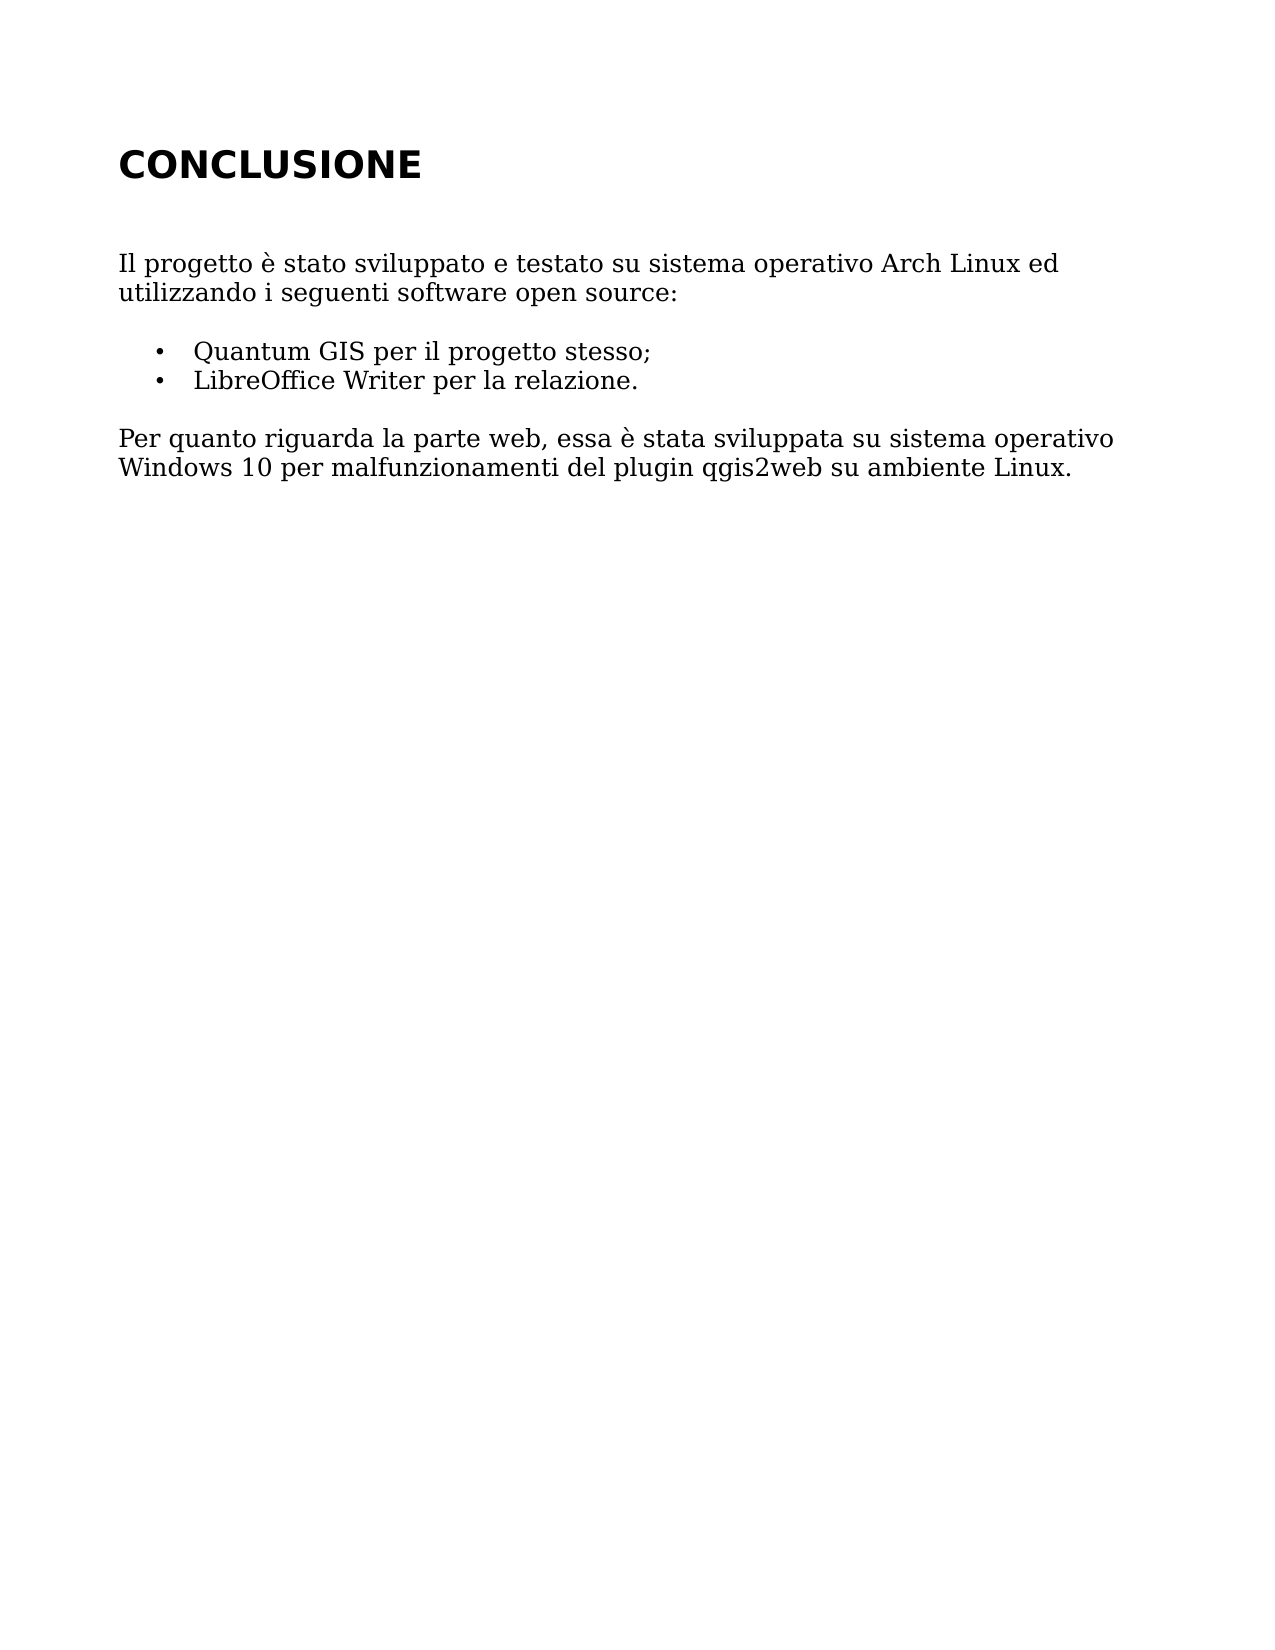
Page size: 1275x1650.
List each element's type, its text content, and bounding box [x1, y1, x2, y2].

list LibreOffice Writer per la relazione. [156, 366, 1157, 395]
subtitle CONCLUSIONE [118, 143, 1157, 187]
text Il progetto è stato sviluppato e testato su sistema operativo Arch Linux ed utilizzando i seguenti software open source: [118, 249, 1157, 308]
text Per quanto riguarda la parte web, essa è stata sviluppata su sistema operativo Windows 10 per malfunzionamenti del plugin qgis2web su ambiente Linux. [118, 424, 1157, 483]
list Quantum GIS per il progetto stesso; [156, 337, 1157, 366]
